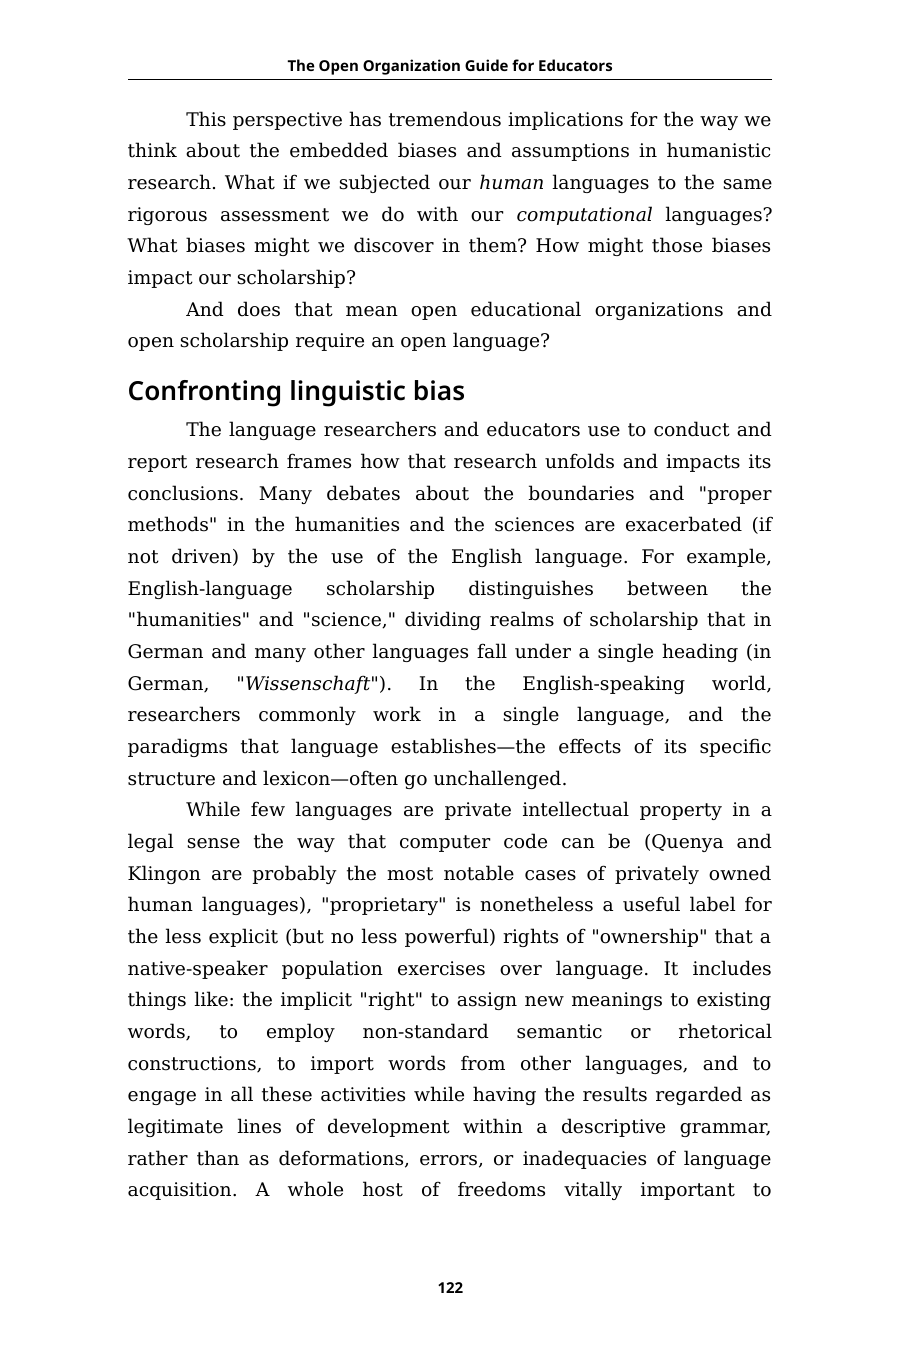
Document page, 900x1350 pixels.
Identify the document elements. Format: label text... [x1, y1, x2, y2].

text The language researchers and educators use to conduct and report research frames how that research unfolds and impacts its conclusions. Many debates about the boundaries and "proper methods" in the humanities and the sciences are exacerbated (if not driven) by the use of the English language. For example, English-language scholarship distinguishes between the "humanities" and "science," dividing realms of scholarship that in German and many other languages fall under a single heading (in German, "Wissenschaft"). In the English-speaking world, researchers commonly work in a single language, and the paradigms that language establishes—the effects of its specific structure and lexicon—often go unchallenged. [127, 419, 772, 790]
text This perspective has tremendous implications for the way we think about the embedded biases and assumptions in humanistic research. What if we subjected our human languages to the same rigorous assessment we do with our computational languages? What biases might we discover in them? How might those biases impact our scholarship? [127, 109, 772, 289]
text While few languages are private intellectual property in a legal sense the way that computer code can be (Quenya and Klingon are probably the most notable cases of privately owned human languages), "proprietary" is nonetheless a useful label for the less explicit (but no less powerful) rights of "ownership" that a native-speaker population exercises over language. It includes things like: the implicit "right" to assign new meanings to existing words, to employ non-standard semantic or rhetorical constructions, to import words from other languages, and to engage in all these activities while having the results regarded as legitimate lines of development within a descriptive grammar, rather than as deformations, errors, or inadequacies of language acquisition. A whole host of freedoms vitally important to [127, 799, 772, 1201]
subtitle Confronting linguistic bias [127, 377, 772, 407]
text And does that mean open educational organizations and open scholarship require an open language? [127, 299, 772, 352]
